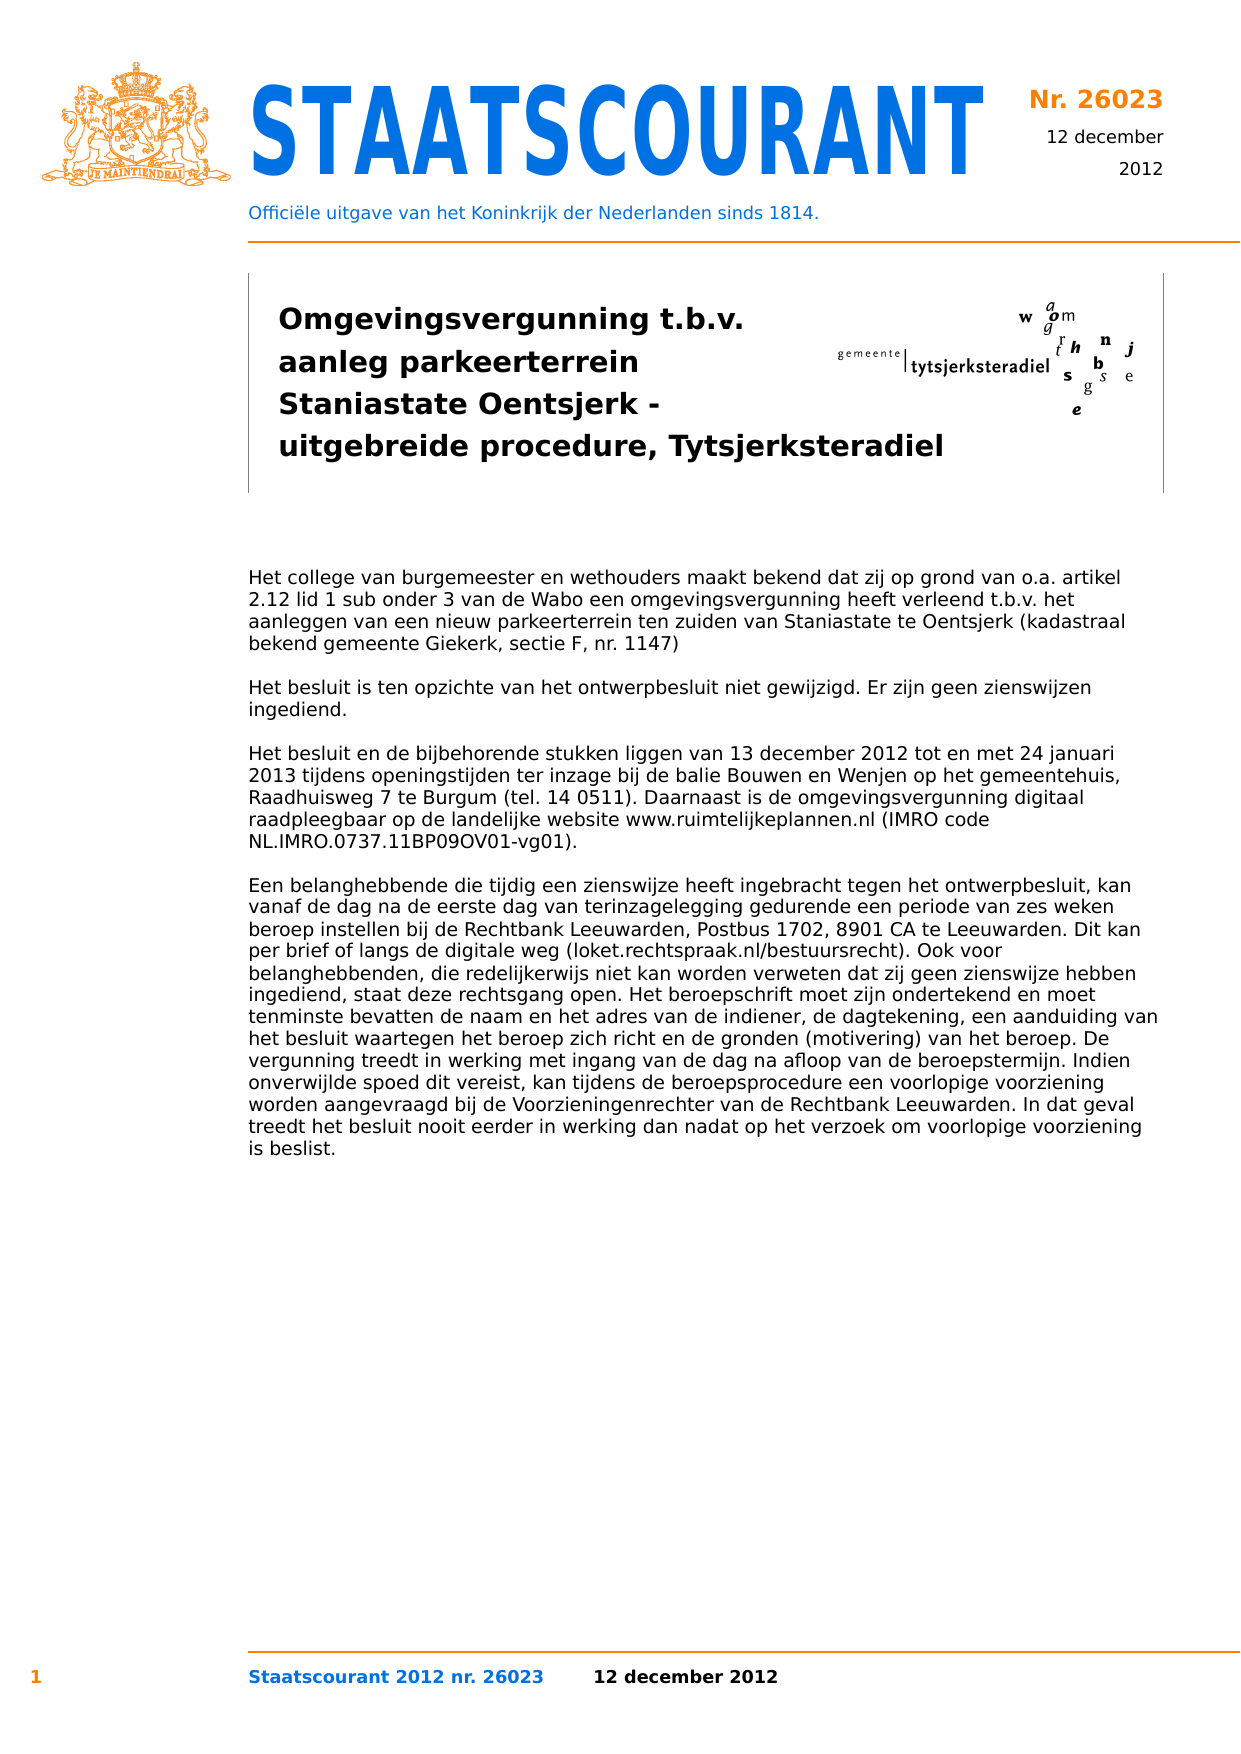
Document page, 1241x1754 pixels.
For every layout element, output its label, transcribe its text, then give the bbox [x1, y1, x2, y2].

table_header [25, 62, 248, 241]
text Het besluit en de bijbehorende stukken liggen van 13 december 2012 tot en met 24 januari 2013 tijdens openingstijden ter inzage bij de balie Bouwen en Wenjen op het gemeentehuis, Raadhuisweg 7 te Burgum (tel. 14 0511). Daarnaast is de omgevingsvergunning digitaal raadpleegbaar op de landelijke website www.ruimtelijkeplannen.nl (IMRO code NL.IMRO.0737.11BP09OV01-vg01). [248, 743, 1163, 853]
table_header Nr. 26023 [998, 62, 1240, 121]
picture [41, 62, 231, 186]
table_cell Officiële uitgave van het Koninkrijk der Nederlanden sinds 1814. [248, 203, 1240, 241]
subtitle Omgevingsvergunning t.b.v. aanleg parkeerterrein Staniastate Oentsjerk - uitgebreide procedure, Tytsjerksteradiel [249, 273, 1163, 493]
text Een belanghebbende die tijdig een zienswijze heeft ingebracht tegen het ontwerpbesluit, kan vanaf de dag na de eerste dag van terinzagelegging gedurende een periode van zes weken beroep instellen bij de Rechtbank Leeuwarden, Postbus 1702, 8901 CA te Leeuwarden. Dit kan per brief of langs de digitale weg (loket.rechtspraak.nl/bestuursrecht). Ook voor belanghebbenden, die redelijkerwijs niet kan worden verweten dat zij geen zienswijze hebben ingediend, staat deze rechtsgang open. Het beroepschrift moet zijn ondertekend en moet tenminste bevatten de naam en het adres van de indiener, de dagtekening, een aanduiding van het besluit waartegen het beroep zich richt en de gronden (motivering) van het beroep. De vergunning treedt in werking met ingang van de dag na afloop van de beroepstermijn. Indien onverwijlde spoed dit vereist, kan tijdens de beroepsprocedure een voorlopige voorziening worden aangevraagd bij de Voorzieningenrechter van de Rechtbank Leeuwarden. In dat geval treedt het besluit nooit eerder in werking dan nadat op het verzoek om voorlopige voorziening is beslist. [248, 874, 1163, 1160]
table_cell 12 december [998, 121, 1240, 153]
picture [838, 302, 1134, 415]
table_cell 2012 [998, 153, 1240, 203]
table_header STAATSCOURANT [248, 62, 998, 203]
text Het besluit is ten opzichte van het ontwerpbesluit niet gewijzigd. Er zijn geen zienswijzen ingediend. [248, 677, 1163, 721]
text Het college van burgemeester en wethouders maakt bekend dat zij op grond van o.a. artikel 2.12 lid 1 sub onder 3 van de Wabo een omgevingsvergunning heeft verleend t.b.v. het aanleggen van een nieuw parkeerterrein ten zuiden van Staniastate te Oentsjerk (kadastraal bekend gemeente Giekerk, sectie F, nr. 1147) [248, 567, 1163, 655]
